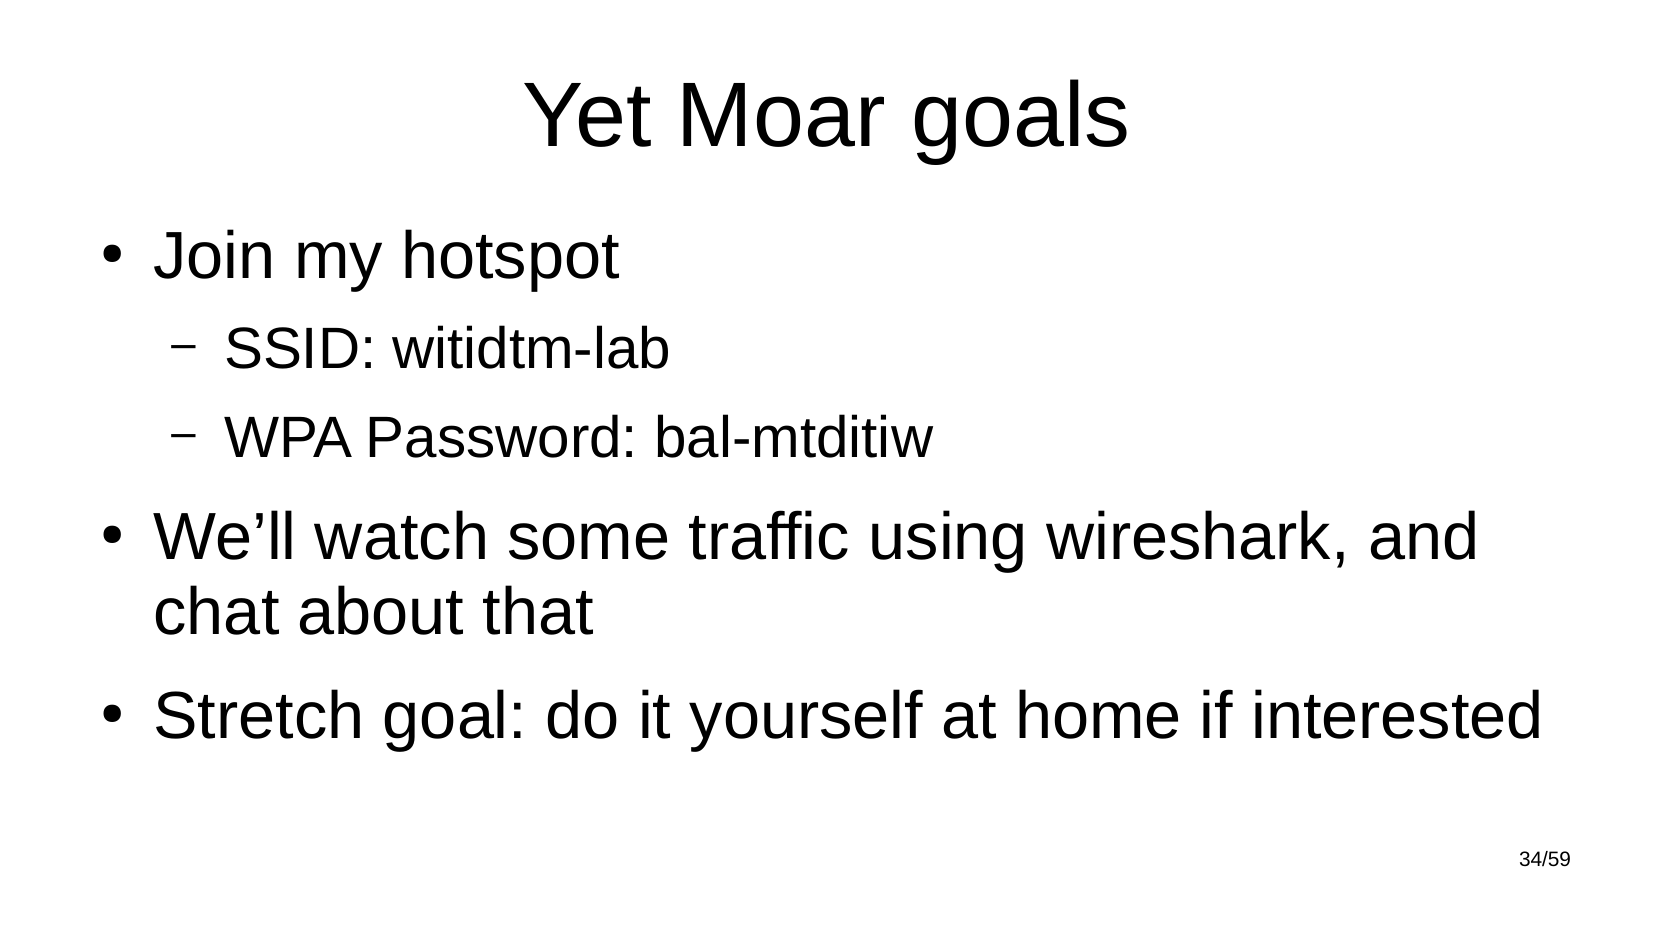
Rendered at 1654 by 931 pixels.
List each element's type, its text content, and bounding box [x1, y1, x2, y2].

title Yet Moar goals [82, 37, 1571, 193]
list Join my hotspot SSID: witidtm-lab WPA Password: bal-mtditiw We’ll watch some traffic using wireshark, and chat about that Stretch goal: do it yourself at home if interested [82, 217, 1571, 758]
